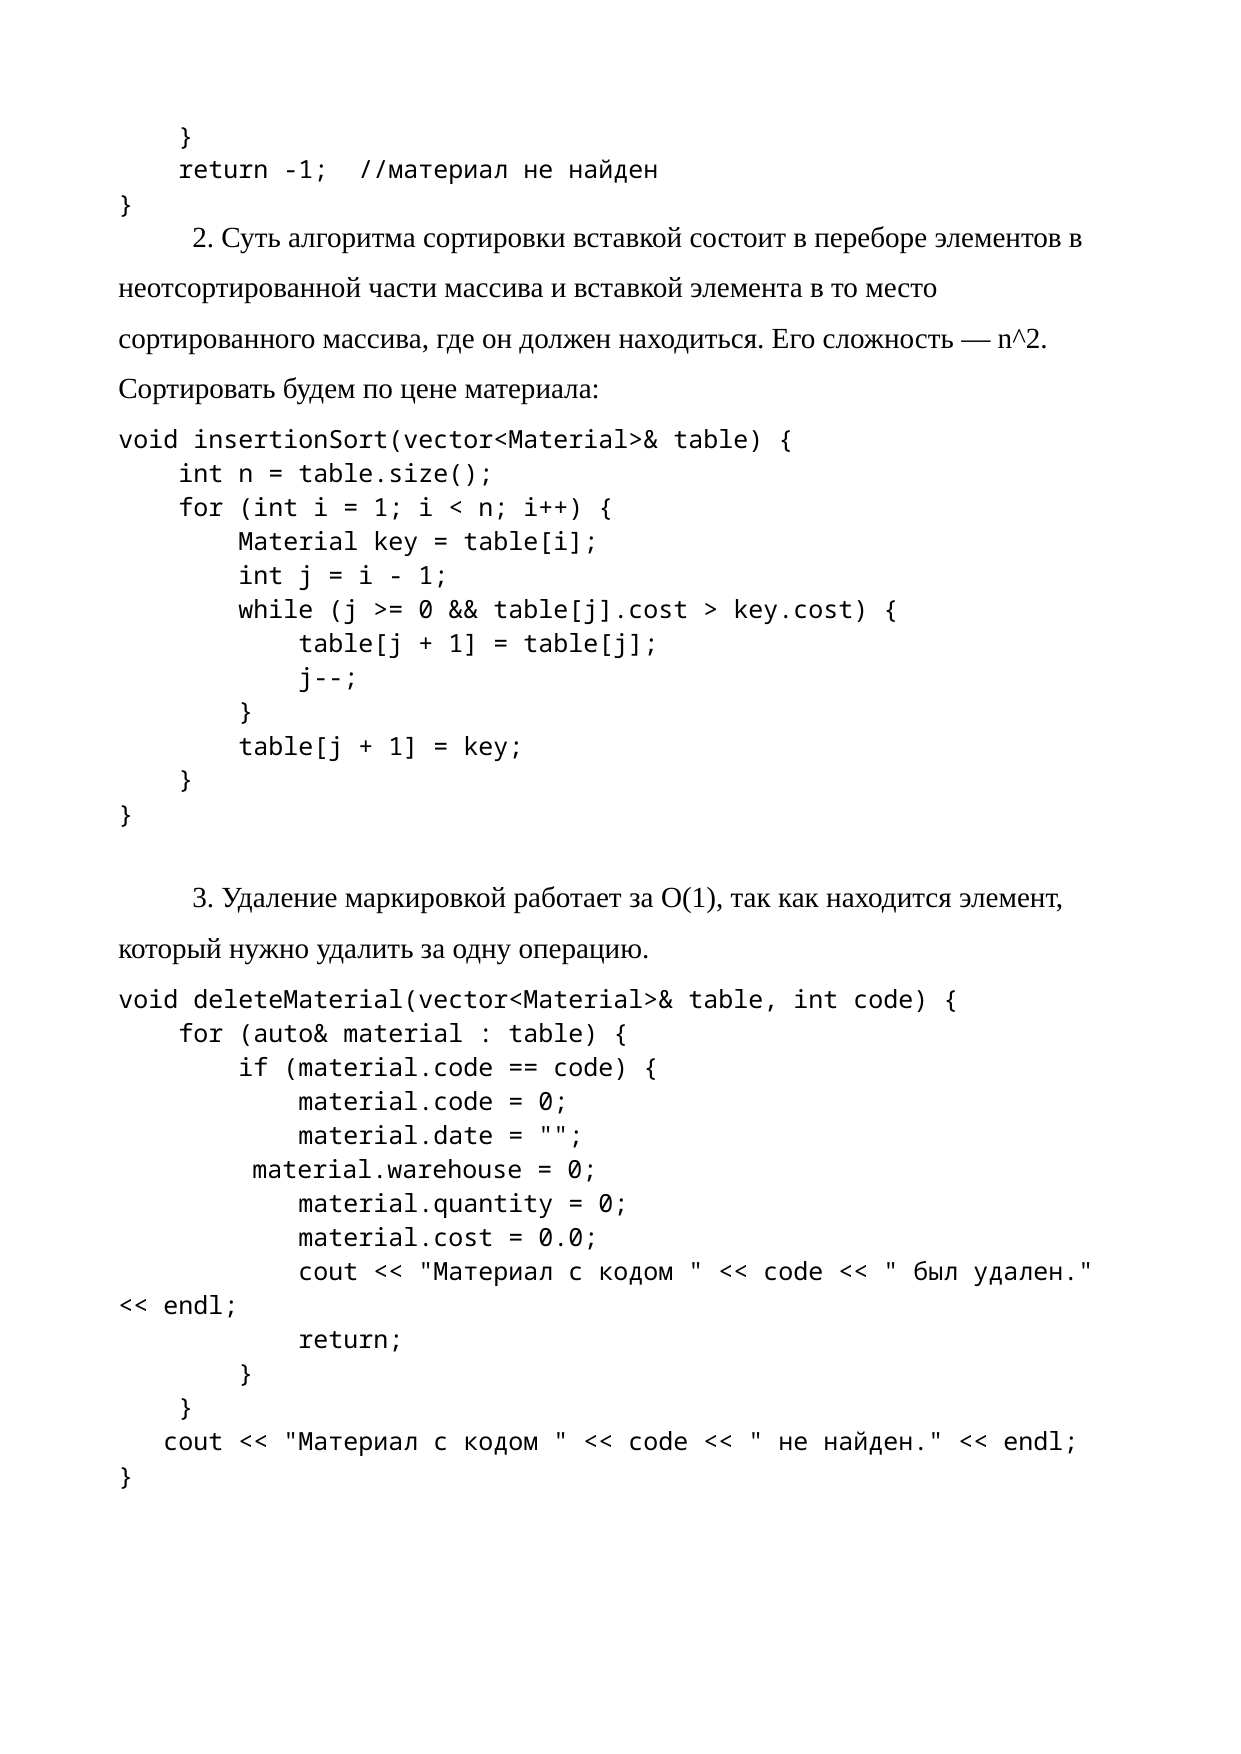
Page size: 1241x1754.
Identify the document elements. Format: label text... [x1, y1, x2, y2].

text return; [118, 1322, 1122, 1356]
text material.date = ""; [118, 1117, 1122, 1152]
text void insertionSort(vector<Material>& table) { [118, 422, 1122, 456]
text table[j + 1] = table[j]; [118, 626, 1122, 660]
text } [118, 762, 1122, 796]
text void deleteMaterial(vector<Material>& table, int code) { [118, 981, 1122, 1015]
text material.cost = 0.0; [118, 1220, 1122, 1254]
text } [118, 1390, 1122, 1424]
text } [118, 186, 1122, 220]
text material.code = 0; [118, 1083, 1122, 1117]
text } [118, 1458, 1122, 1492]
text 2. Суть алгоритма сортировки вставкой состоит в переборе элементов в неотсортированной части массива и вставкой элемента в то место сортированного массива, где он должен находиться. Его сложность — n^2. [118, 220, 1122, 354]
text material.warehouse = 0; [118, 1152, 1122, 1186]
text for (int i = 1; i < n; i++) { [118, 490, 1122, 524]
text cout << "Материал с кодом " << code << " был удален." << endl; [118, 1254, 1122, 1322]
text int n = table.size(); [118, 456, 1122, 490]
text Material key = table[i]; [118, 524, 1122, 558]
text while (j >= 0 && table[j].cost > key.cost) { [118, 592, 1122, 626]
text if (material.code == code) { [118, 1049, 1122, 1083]
text 3. Удаление маркировкой работает за O(1), так как находится элемент, который нужно удалить за одну операцию. [118, 881, 1122, 964]
text return -1; //материал не найден [118, 152, 1122, 186]
text } [118, 1356, 1122, 1390]
text table[j + 1] = key; [118, 728, 1122, 762]
text Сортировать будем по цене материала: [118, 371, 1122, 405]
text for (auto& material : table) { [118, 1015, 1122, 1049]
text cout << "Материал с кодом " << code << " не найден." << endl; [118, 1424, 1122, 1458]
text material.quantity = 0; [118, 1186, 1122, 1220]
text } [118, 796, 1122, 830]
text j--; [118, 660, 1122, 694]
text } [118, 694, 1122, 728]
text } [118, 118, 1122, 152]
text int j = i - 1; [118, 558, 1122, 592]
